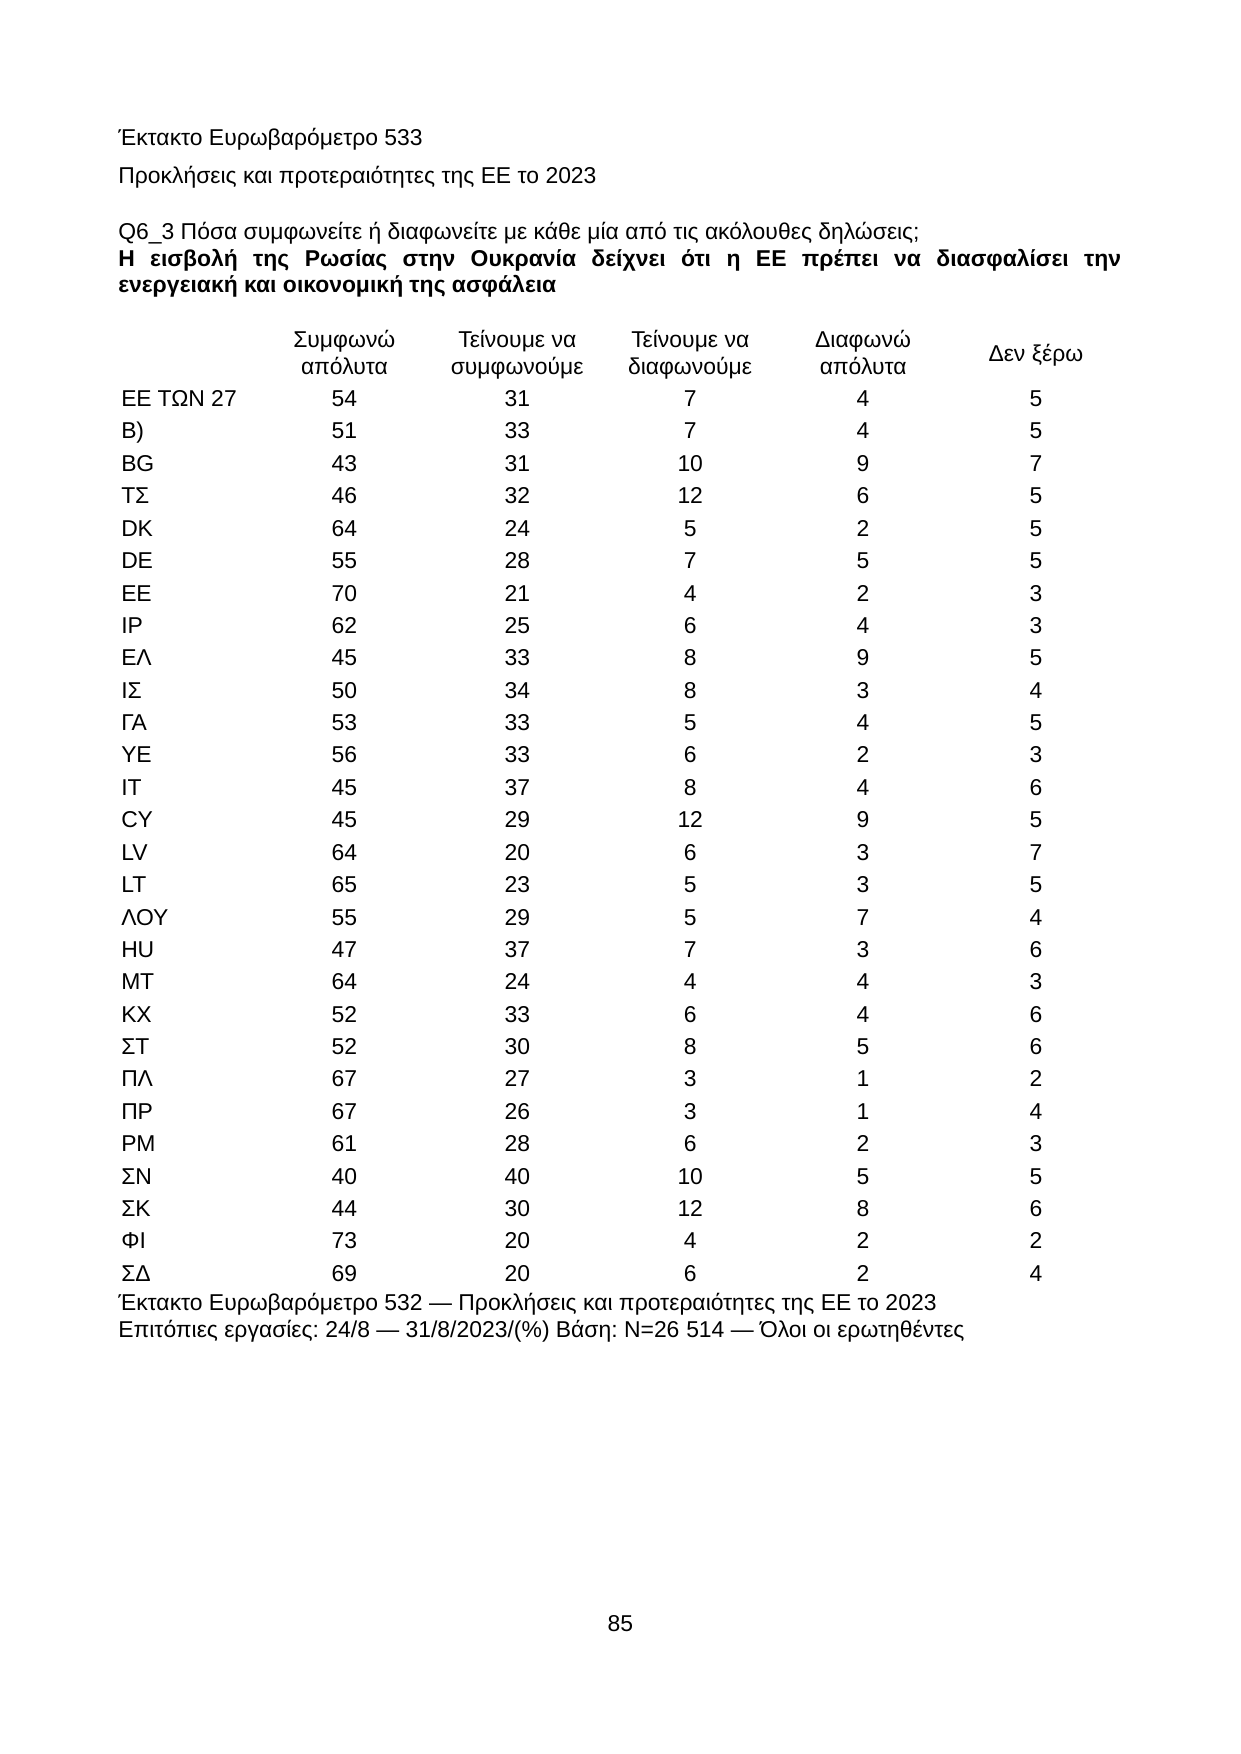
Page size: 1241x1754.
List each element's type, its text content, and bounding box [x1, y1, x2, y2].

table_cell 4 [776, 415, 949, 447]
table_header Τείνουμε να διαφωνούμε [604, 324, 776, 382]
table_cell 7 [776, 900, 949, 933]
table_cell 7 [949, 836, 1122, 868]
table_cell 34 [431, 674, 603, 706]
table_cell IT [118, 771, 258, 803]
table_cell 12 [604, 803, 776, 836]
table_cell 40 [258, 1160, 431, 1192]
table_cell 24 [431, 965, 603, 998]
table_cell ΕΛ [118, 641, 258, 674]
table_cell 4 [776, 998, 949, 1030]
table_cell 44 [258, 1192, 431, 1224]
table_cell 3 [776, 674, 949, 706]
table_cell 3 [949, 739, 1122, 771]
table_cell 33 [431, 706, 603, 738]
table_cell 5 [949, 544, 1122, 576]
table_cell 64 [258, 965, 431, 998]
table_cell 3 [776, 836, 949, 868]
table_cell 5 [949, 641, 1122, 674]
table_cell 6 [949, 1192, 1122, 1224]
table_cell 5 [604, 706, 776, 738]
table_cell 65 [258, 868, 431, 900]
table_header Τείνουμε να συμφωνούμε [431, 324, 603, 382]
table_cell 61 [258, 1127, 431, 1159]
table_cell 6 [604, 1257, 776, 1289]
table_cell BG [118, 447, 258, 479]
table_cell 4 [776, 771, 949, 803]
table_cell 31 [431, 447, 603, 479]
table_cell 4 [604, 965, 776, 998]
table_cell 3 [949, 576, 1122, 609]
table_header [118, 324, 258, 382]
table_cell 67 [258, 1095, 431, 1127]
table_cell 27 [431, 1063, 603, 1095]
table_cell 20 [431, 1257, 603, 1289]
table_cell ΜΤ [118, 965, 258, 998]
text Η εισβολή της Ρωσίας στην Ουκρανία δείχνει ότι η ΕΕ πρέπει να διασφαλίσει την ενεργειακή και οικονομική της ασφάλεια [118, 244, 1122, 297]
table_cell 3 [949, 1127, 1122, 1159]
table_cell 8 [776, 1192, 949, 1224]
table_cell ΣΔ [118, 1257, 258, 1289]
table_cell 70 [258, 576, 431, 609]
table_cell 8 [604, 1030, 776, 1062]
table_cell ΓΑ [118, 706, 258, 738]
table_cell 67 [258, 1063, 431, 1095]
table_cell 5 [949, 706, 1122, 738]
table_cell 1 [776, 1063, 949, 1095]
table_cell 5 [604, 868, 776, 900]
table_cell 5 [949, 479, 1122, 512]
table_cell 29 [431, 803, 603, 836]
table_cell 23 [431, 868, 603, 900]
table_cell 1 [776, 1095, 949, 1127]
table_cell 6 [776, 479, 949, 512]
table_cell 20 [431, 1224, 603, 1257]
table_cell LV [118, 836, 258, 868]
table_cell 24 [431, 512, 603, 544]
table_cell 33 [431, 739, 603, 771]
table_cell 64 [258, 836, 431, 868]
table_header Διαφωνώ απόλυτα [776, 324, 949, 382]
table_cell 53 [258, 706, 431, 738]
table_cell 55 [258, 900, 431, 933]
table_cell 54 [258, 382, 431, 414]
table_cell 7 [604, 933, 776, 965]
table_cell 43 [258, 447, 431, 479]
table_cell 29 [431, 900, 603, 933]
table_cell 8 [604, 771, 776, 803]
table_cell ΛΟΥ [118, 900, 258, 933]
table_cell 2 [949, 1224, 1122, 1257]
table_cell 37 [431, 771, 603, 803]
text Επιτόπιες εργασίες: 24/8 — 31/8/2023/(%) Βάση: N=26 514 — Όλοι οι ερωτηθέντες [118, 1316, 1122, 1342]
table_header Συμφωνώ απόλυτα [258, 324, 431, 382]
table_cell 2 [776, 512, 949, 544]
table_cell 4 [604, 1224, 776, 1257]
table_cell 5 [949, 1160, 1122, 1192]
table_cell 6 [949, 771, 1122, 803]
table_cell 12 [604, 479, 776, 512]
table_cell 6 [949, 998, 1122, 1030]
table_cell 28 [431, 1127, 603, 1159]
table_cell 4 [776, 706, 949, 738]
text Έκτακτο Ευρωβαρόμετρο 532 — Προκλήσεις και προτεραιότητες της ΕΕ το 2023 [118, 1289, 1122, 1316]
table_cell 4 [776, 965, 949, 998]
table_cell 5 [776, 1030, 949, 1062]
table_cell 40 [431, 1160, 603, 1192]
table_cell 64 [258, 512, 431, 544]
table_cell 2 [776, 1224, 949, 1257]
table_cell ΠΡ [118, 1095, 258, 1127]
table_cell 2 [776, 1257, 949, 1289]
table_cell 9 [776, 447, 949, 479]
table_cell DE [118, 544, 258, 576]
table_cell 3 [776, 868, 949, 900]
table_cell ΙΣ [118, 674, 258, 706]
table_cell 45 [258, 803, 431, 836]
table_cell 5 [949, 803, 1122, 836]
table_cell ΥΕ [118, 739, 258, 771]
table_cell 6 [604, 998, 776, 1030]
table_cell 4 [949, 900, 1122, 933]
table_cell 52 [258, 1030, 431, 1062]
table_cell 4 [949, 674, 1122, 706]
table_cell Β) [118, 415, 258, 447]
table_cell 4 [776, 382, 949, 414]
table_cell 37 [431, 933, 603, 965]
table_cell ΤΣ [118, 479, 258, 512]
table_cell 25 [431, 609, 603, 641]
table_cell 8 [604, 641, 776, 674]
table_cell ΚΧ [118, 998, 258, 1030]
table_cell 30 [431, 1192, 603, 1224]
table_cell 12 [604, 1192, 776, 1224]
table_cell 9 [776, 803, 949, 836]
table_cell 4 [604, 576, 776, 609]
table_cell 7 [604, 415, 776, 447]
table_cell 4 [776, 609, 949, 641]
table_cell ΡΜ [118, 1127, 258, 1159]
table_cell 5 [604, 512, 776, 544]
table_cell 45 [258, 771, 431, 803]
table_cell ΕΕ [118, 576, 258, 609]
table_cell 6 [604, 1127, 776, 1159]
table_cell 26 [431, 1095, 603, 1127]
table_cell 3 [776, 933, 949, 965]
table_cell 45 [258, 641, 431, 674]
table_cell CY [118, 803, 258, 836]
table_cell 3 [604, 1095, 776, 1127]
table_cell 52 [258, 998, 431, 1030]
table_cell 5 [949, 382, 1122, 414]
table_cell ΠΛ [118, 1063, 258, 1095]
table_cell 5 [776, 1160, 949, 1192]
table_cell 55 [258, 544, 431, 576]
table_cell 69 [258, 1257, 431, 1289]
table_cell LT [118, 868, 258, 900]
table_cell 2 [949, 1063, 1122, 1095]
table_cell 6 [949, 1030, 1122, 1062]
table_cell 5 [604, 900, 776, 933]
table_cell 7 [949, 447, 1122, 479]
table_cell 5 [776, 544, 949, 576]
table_header Δεν ξέρω [949, 324, 1122, 382]
table_cell 20 [431, 836, 603, 868]
table_cell DK [118, 512, 258, 544]
table_cell 6 [604, 609, 776, 641]
table_cell 32 [431, 479, 603, 512]
table_cell 9 [776, 641, 949, 674]
table_cell 33 [431, 998, 603, 1030]
table_cell 3 [949, 965, 1122, 998]
text Q6_3 Πόσα συμφωνείτε ή διαφωνείτε με κάθε μία από τις ακόλουθες δηλώσεις; [118, 218, 1122, 244]
table_cell 31 [431, 382, 603, 414]
table_cell 51 [258, 415, 431, 447]
table_cell 33 [431, 641, 603, 674]
table_cell 56 [258, 739, 431, 771]
table_cell 46 [258, 479, 431, 512]
table_cell 3 [949, 609, 1122, 641]
table_cell 28 [431, 544, 603, 576]
table_cell 21 [431, 576, 603, 609]
table_cell 8 [604, 674, 776, 706]
table_cell ΦΙ [118, 1224, 258, 1257]
table_cell 30 [431, 1030, 603, 1062]
table_cell 2 [776, 576, 949, 609]
table_cell ΣΤ [118, 1030, 258, 1062]
table_cell 73 [258, 1224, 431, 1257]
table_cell 62 [258, 609, 431, 641]
table_cell 10 [604, 447, 776, 479]
table_cell 47 [258, 933, 431, 965]
table_cell 7 [604, 382, 776, 414]
table_cell 5 [949, 512, 1122, 544]
table_cell ΣΝ [118, 1160, 258, 1192]
table_cell 50 [258, 674, 431, 706]
table_cell 5 [949, 415, 1122, 447]
table_cell ΣΚ [118, 1192, 258, 1224]
table_cell 6 [604, 836, 776, 868]
table_cell 6 [604, 739, 776, 771]
table_cell ΕΕ ΤΩΝ 27 [118, 382, 258, 414]
table_cell 33 [431, 415, 603, 447]
table_cell ΙΡ [118, 609, 258, 641]
table_cell 3 [604, 1063, 776, 1095]
table_cell 2 [776, 1127, 949, 1159]
table_cell 4 [949, 1257, 1122, 1289]
table_cell 10 [604, 1160, 776, 1192]
table_cell 5 [949, 868, 1122, 900]
table_cell 7 [604, 544, 776, 576]
table_cell HU [118, 933, 258, 965]
table_cell 2 [776, 739, 949, 771]
table_cell 4 [949, 1095, 1122, 1127]
table_cell 6 [949, 933, 1122, 965]
